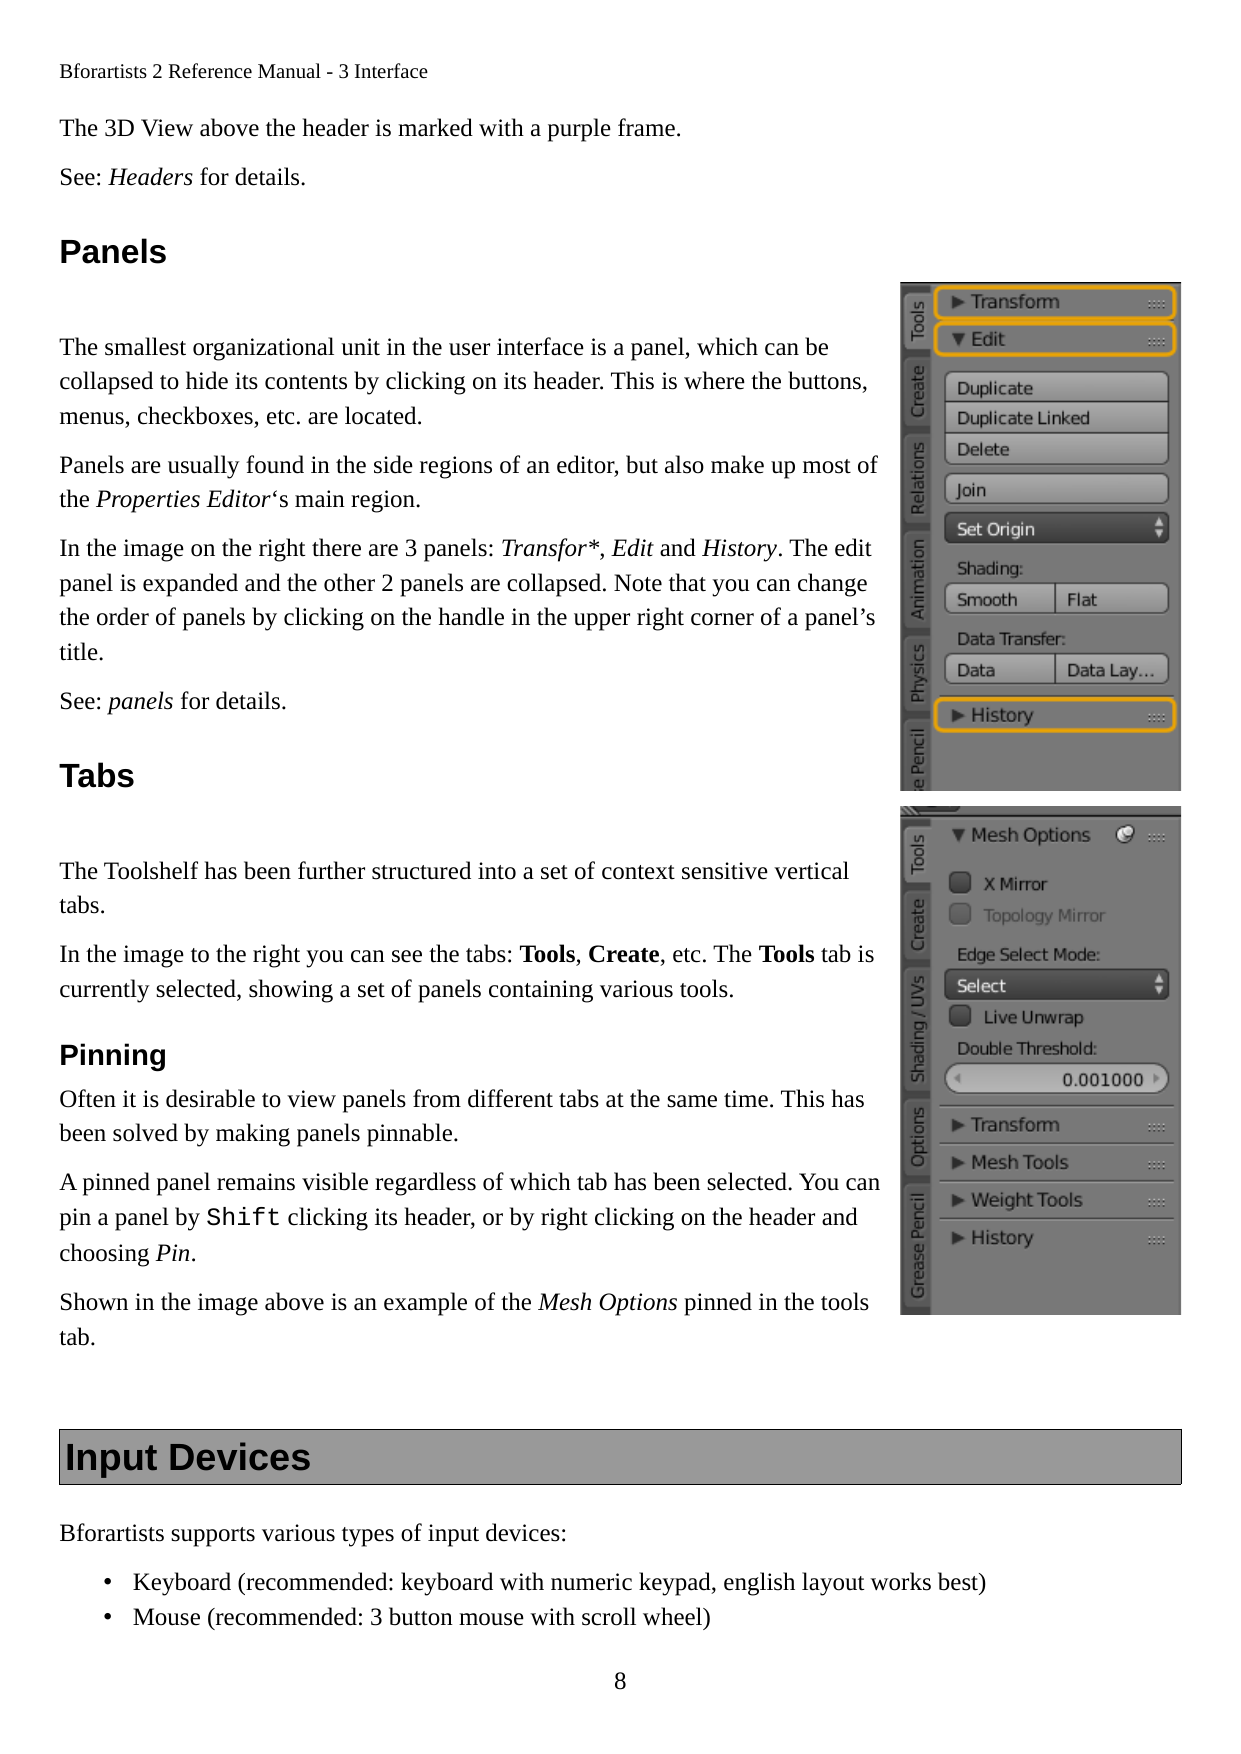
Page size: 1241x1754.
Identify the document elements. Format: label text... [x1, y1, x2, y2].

text The 3D View above the header is marked with a purple frame. [59, 113, 1181, 141]
text In the image to the right you can see the tabs: Tools, Create, etc. The Tools tab is currently selected, showing a set of panels containing various tools. [59, 939, 900, 1003]
text In the image on the right there are 3 panels: Transfor*, Edit and History. The edit panel is expanded and the other 2 panels are collapsed. Note that you can change the order of panels by clicking on the handle in the upper right corner of a panel’s title. [59, 533, 900, 666]
text The smallest organizational unit in the user interface is a panel, which can be collapsed to hide its contents by clicking on its header. This is where the buttons, menus, checkboxes, etc. are located. [59, 332, 900, 429]
text A pinned panel remains visible regardless of which tab has been selected. You can pin a panel by Shift clicking its header, or by right clicking on the header and choosing Pin. [59, 1167, 900, 1267]
subtitle Panels [59, 232, 1181, 270]
text Bforartists supports various types of input devices: [59, 1518, 1181, 1547]
list Mouse (recommended: 3 button mouse with scroll wheel) [103, 1602, 1181, 1631]
text Shown in the image above is an example of the Mesh Options pinned in the tools tab. [59, 1287, 1181, 1351]
text See: panels for details. [59, 686, 900, 714]
subtitle Tabs [59, 756, 1181, 794]
table_header Input Devices [60, 1430, 1181, 1484]
subtitle Pinning [59, 1038, 900, 1071]
picture [900, 282, 1182, 791]
picture [900, 806, 1182, 1315]
text Panels are usually found in the side regions of an editor, but also make up most of the Properties Editor‘s main region. [59, 450, 900, 513]
text The Toolshelf has been further structured into a set of context sensitive vertical tabs. [59, 856, 900, 919]
text See: Headers for details. [59, 162, 1181, 190]
text Often it is desirable to view panels from different tabs at the same time. This has been solved by making panels pinnable. [59, 1084, 900, 1147]
list Keyboard (recommended: keyboard with numeric keypad, english layout works best) [103, 1567, 1181, 1596]
